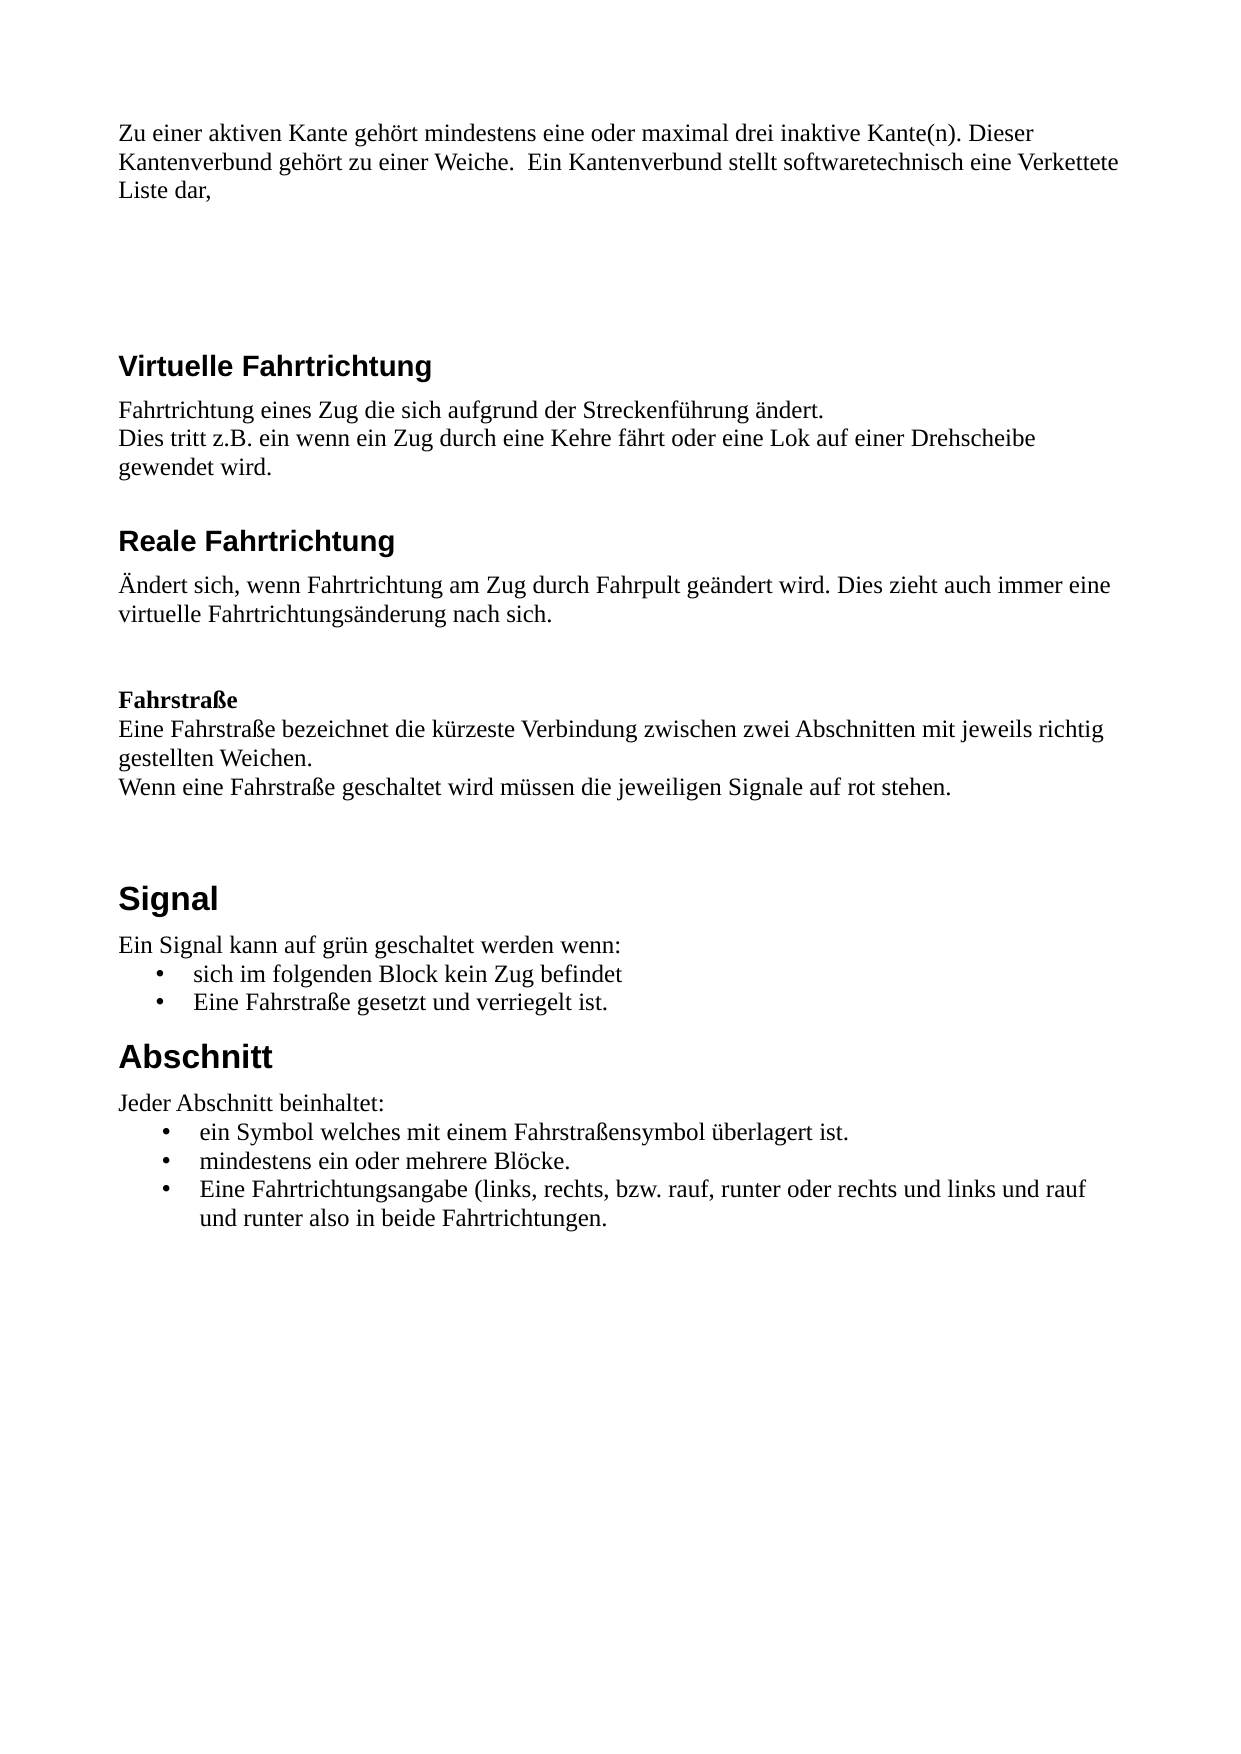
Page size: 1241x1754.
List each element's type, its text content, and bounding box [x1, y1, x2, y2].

text Fahrstraße [118, 686, 1122, 714]
text Wenn eine Fahrstraße geschaltet wird müssen die jeweiligen Signale auf rot stehen. [118, 772, 1122, 801]
text Ein Signal kann auf grün geschaltet werden wenn: [118, 930, 1122, 959]
text Jeder Abschnitt beinhaltet: [118, 1088, 1122, 1117]
text Zu einer aktiven Kante gehört mindestens eine oder maximal drei inaktive Kante(n). Dieser Kantenverbund gehört zu einer Weiche. Ein Kantenverbund stellt softwaretechnisch eine Verkettete Liste dar, [118, 118, 1122, 204]
subtitle Virtuelle Fahrtrichtung [118, 348, 1122, 382]
text Ändert sich, wenn Fahrtrichtung am Zug durch Fahrpult geändert wird. Dies zieht auch immer eine virtuelle Fahrtrichtungsänderung nach sich. [118, 571, 1122, 628]
text Eine Fahrstraße bezeichnet die kürzeste Verbindung zwischen zwei Abschnitten mit jeweils richtig gestellten Weichen. [118, 714, 1122, 772]
subtitle Signal [118, 879, 1122, 917]
list Eine Fahrstraße gesetzt und verriegelt ist. [156, 987, 1122, 1016]
list Eine Fahrtrichtungsangabe (links, rechts, bzw. rauf, runter oder rechts und links und rauf und runter also in beide Fahrtrichtungen. [162, 1174, 1122, 1232]
subtitle Reale Fahrtrichtung [118, 524, 1122, 558]
list mindestens ein oder mehrere Blöcke. [162, 1146, 1122, 1174]
list ein Symbol welches mit einem Fahrstraßensymbol überlagert ist. [162, 1117, 1122, 1146]
text Fahrtrichtung eines Zug die sich aufgrund der Streckenführung ändert. [118, 395, 1122, 423]
list sich im folgenden Block kein Zug befindet [156, 959, 1122, 987]
text Dies tritt z.B. ein wenn ein Zug durch eine Kehre fährt oder eine Lok auf einer Drehscheibe gewendet wird. [118, 423, 1122, 481]
subtitle Abschnitt [118, 1037, 1122, 1076]
